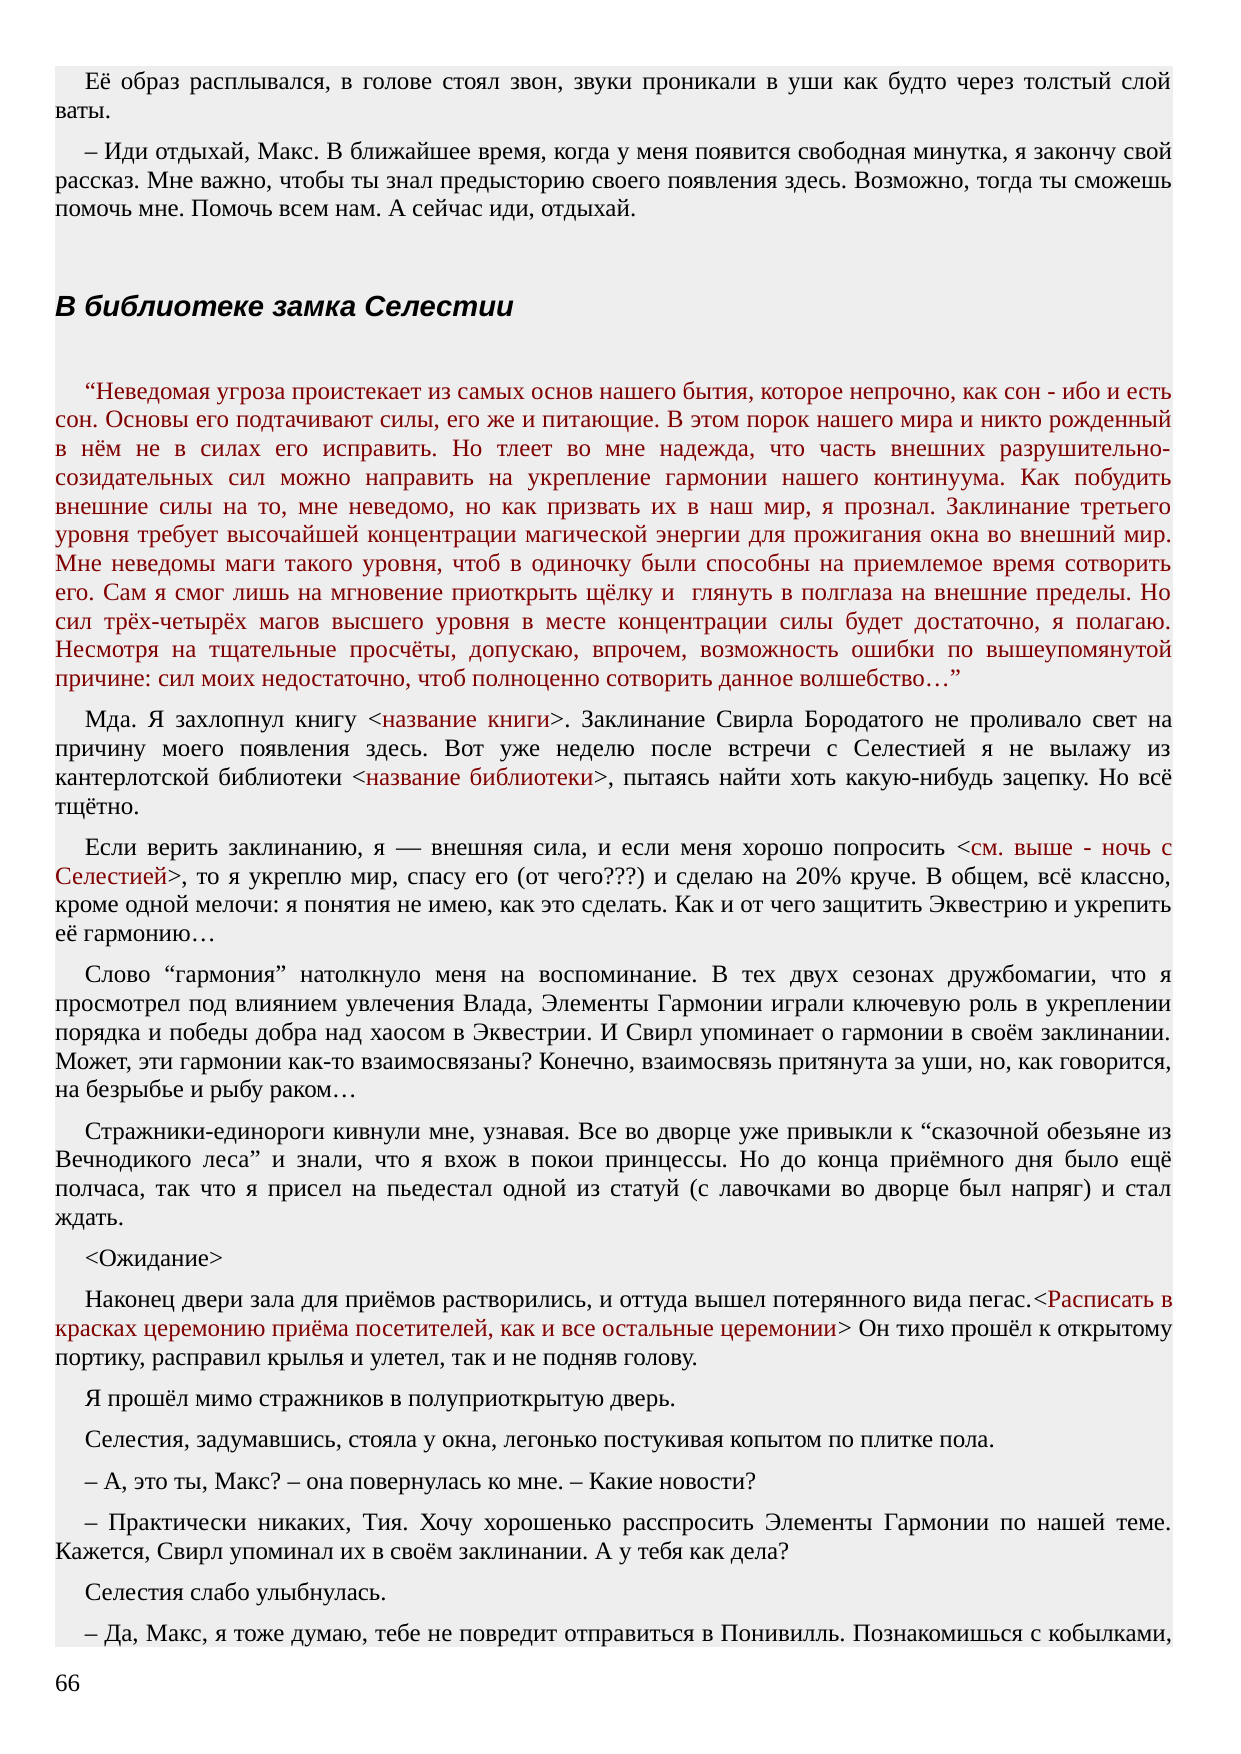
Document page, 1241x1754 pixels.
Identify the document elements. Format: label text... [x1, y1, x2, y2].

subtitle В библиотеке замка Селестии [55, 288, 1173, 322]
text Её образ расплывался, в голове стоял звон, звуки проникали в уши как будто через толстый слой ваты. [55, 66, 1173, 123]
text Селестия слабо улыбнулась. [55, 1577, 1173, 1606]
text – Иди отдыхай, Макс. В ближайшее время, когда у меня появится свободная минутка, я закончу свой рассказ. Мне важно, чтобы ты знал предысторию своего появления здесь. Возможно, тогда ты сможешь помочь мне. Помочь всем нам. А сейчас иди, отдыхай. [55, 136, 1173, 222]
text Мда. Я захлопнул книгу <название книги>. Заклинание Свирла Бородатого не проливало свет на причину моего появления здесь. Вот уже неделю после встречи с Селестией я не вылажу из кантерлотской библиотеки <название библиотеки>, пытаясь найти хоть какую-нибудь зацепку. Но всё тщётно. [55, 704, 1173, 819]
text Стражники-единороги кивнули мне, узнавая. Все во дворце уже привыкли к “сказочной обезьяне из Вечнодикого леса” и знали, что я вхож в покои принцессы. Но до конца приёмного дня было ещё полчаса, так что я присел на пьедестал одной из статуй (с лавочками во дворце был напряг) и стал ждать. [55, 1116, 1173, 1231]
text – Практически никаких, Тия. Хочу хорошенько расспросить Элементы Гармонии по нашей теме. Кажется, Свирл упоминал их в своём заклинании. А у тебя как дела? [55, 1507, 1173, 1564]
text – А, это ты, Макс? – она повернулась ко мне. – Какие новости? [55, 1466, 1173, 1494]
text <Ожидание> [55, 1243, 1173, 1272]
text “Неведомая угроза проистекает из самых основ нашего бытия, которое непрочно, как сон - ибо и есть сон. Основы его подтачивают силы, его же и питающие. В этом порок нашего мира и никто рожденный в нём не в силах его исправить. Но тлеет во мне надежда, что часть внешних разрушительно-созидательных сил можно направить на укрепление гармонии нашего континуума. Как побудить внешние силы на то, мне неведомо, но как призвать их в наш мир, я прознал. Заклинание третьего уровня требует высочайшей концентрации магической энергии для прожигания окна во внешний мир. Мне неведомы маги такого уровня, чтоб в одиночку были способны на приемлемое время сотворить его. Сам я смог лишь на мгновение приоткрыть щёлку и глянуть в полглаза на внешние пределы. Но сил трёх-четырёх магов высшего уровня в месте концентрации силы будет достаточно, я полагаю. Несмотря на тщательные просчёты, допускаю, впрочем, возможность ошибки по вышеупомянутой причине: сил моих недостаточно, чтоб полноценно сотворить данное волшебство…” [55, 376, 1173, 692]
text Я прошёл мимо стражников в полуприоткрытую дверь. [55, 1383, 1173, 1412]
text Селестия, задумавшись, стояла у окна, легонько постукивая копытом по плитке пола. [55, 1424, 1173, 1453]
text Наконец двери зала для приёмов растворились, и оттуда вышел потерянного вида пегас.<Расписать в красках церемонию приёма посетителей, как и все остальные церемонии> Он тихо прошёл к открытому портику, расправил крылья и улетел, так и не подняв голову. [55, 1284, 1173, 1371]
text – Да, Макс, я тоже думаю, тебе не повредит отправиться в Понивилль. Познакомишься с кобылками, [55, 1618, 1173, 1647]
text Слово “гармония” натолкнуло меня на воспоминание. В тех двух сезонах дружбомагии, что я просмотрел под влиянием увлечения Влада, Элементы Гармонии играли ключевую роль в укреплении порядка и победы добра над хаосом в Эквестрии. И Свирл упоминает о гармонии в своём заклинании. Может, эти гармонии как-то взаимосвязаны? Конечно, взаимосвязь притянута за уши, но, как говорится, на безрыбье и рыбу раком… [55, 959, 1173, 1103]
text Если верить заклинанию, я — внешняя сила, и если меня хорошо попросить <см. выше - ночь с Селестией>, то я укреплю мир, спасу его (от чего???) и сделаю на 20% круче. В общем, всё классно, кроме одной мелочи: я понятия не имею, как это сделать. Как и от чего защитить Эквестрию и укрепить её гармонию… [55, 832, 1173, 947]
